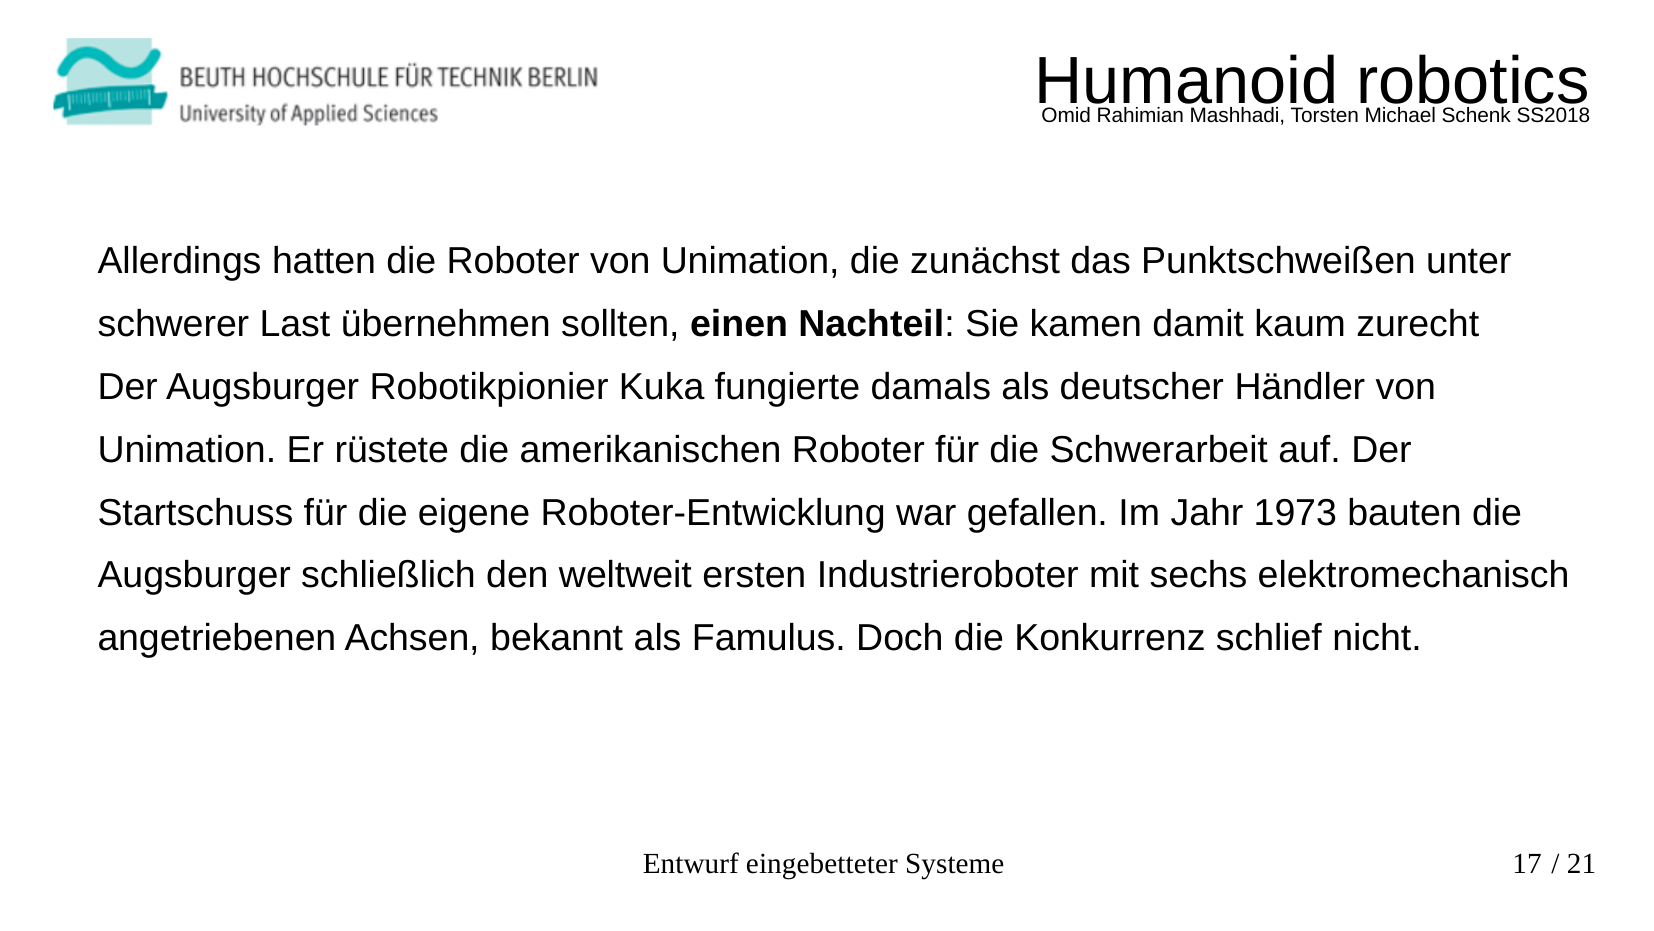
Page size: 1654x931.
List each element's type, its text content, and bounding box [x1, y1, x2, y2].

title [82, 12, 1571, 210]
text_box Omid Rahimian Mashhadi, Torsten Michael Schenk SS2018 [1026, 96, 1611, 151]
text_box Humanoid robotics [1020, 35, 1642, 125]
text_box / 21 [1529, 840, 1654, 888]
picture [15, 29, 661, 145]
text_box Allerdings hatten die Roboter von Unimation, die zunächst das Punktschweißen unter schwerer Last übernehmen sollten, einen Nachteil: Sie kamen damit kaum zurecht Der Augsburger Robotikpionier Kuka fungierte damals als deutscher Händler von Unimation. Er rüstete die amerikanischen Roboter für die Schwerarbeit auf. Der Startschuss für die eigene Roboter-Entwicklung war gefallen. Im Jahr 1973 bauten die Augsburger schließlich den weltweit ersten Industrieroboter mit sechs elektromechanisch angetriebenen Achsen, bekannt als Famulus. Doch die Konkurrenz schlief nicht. [82, 210, 1591, 661]
